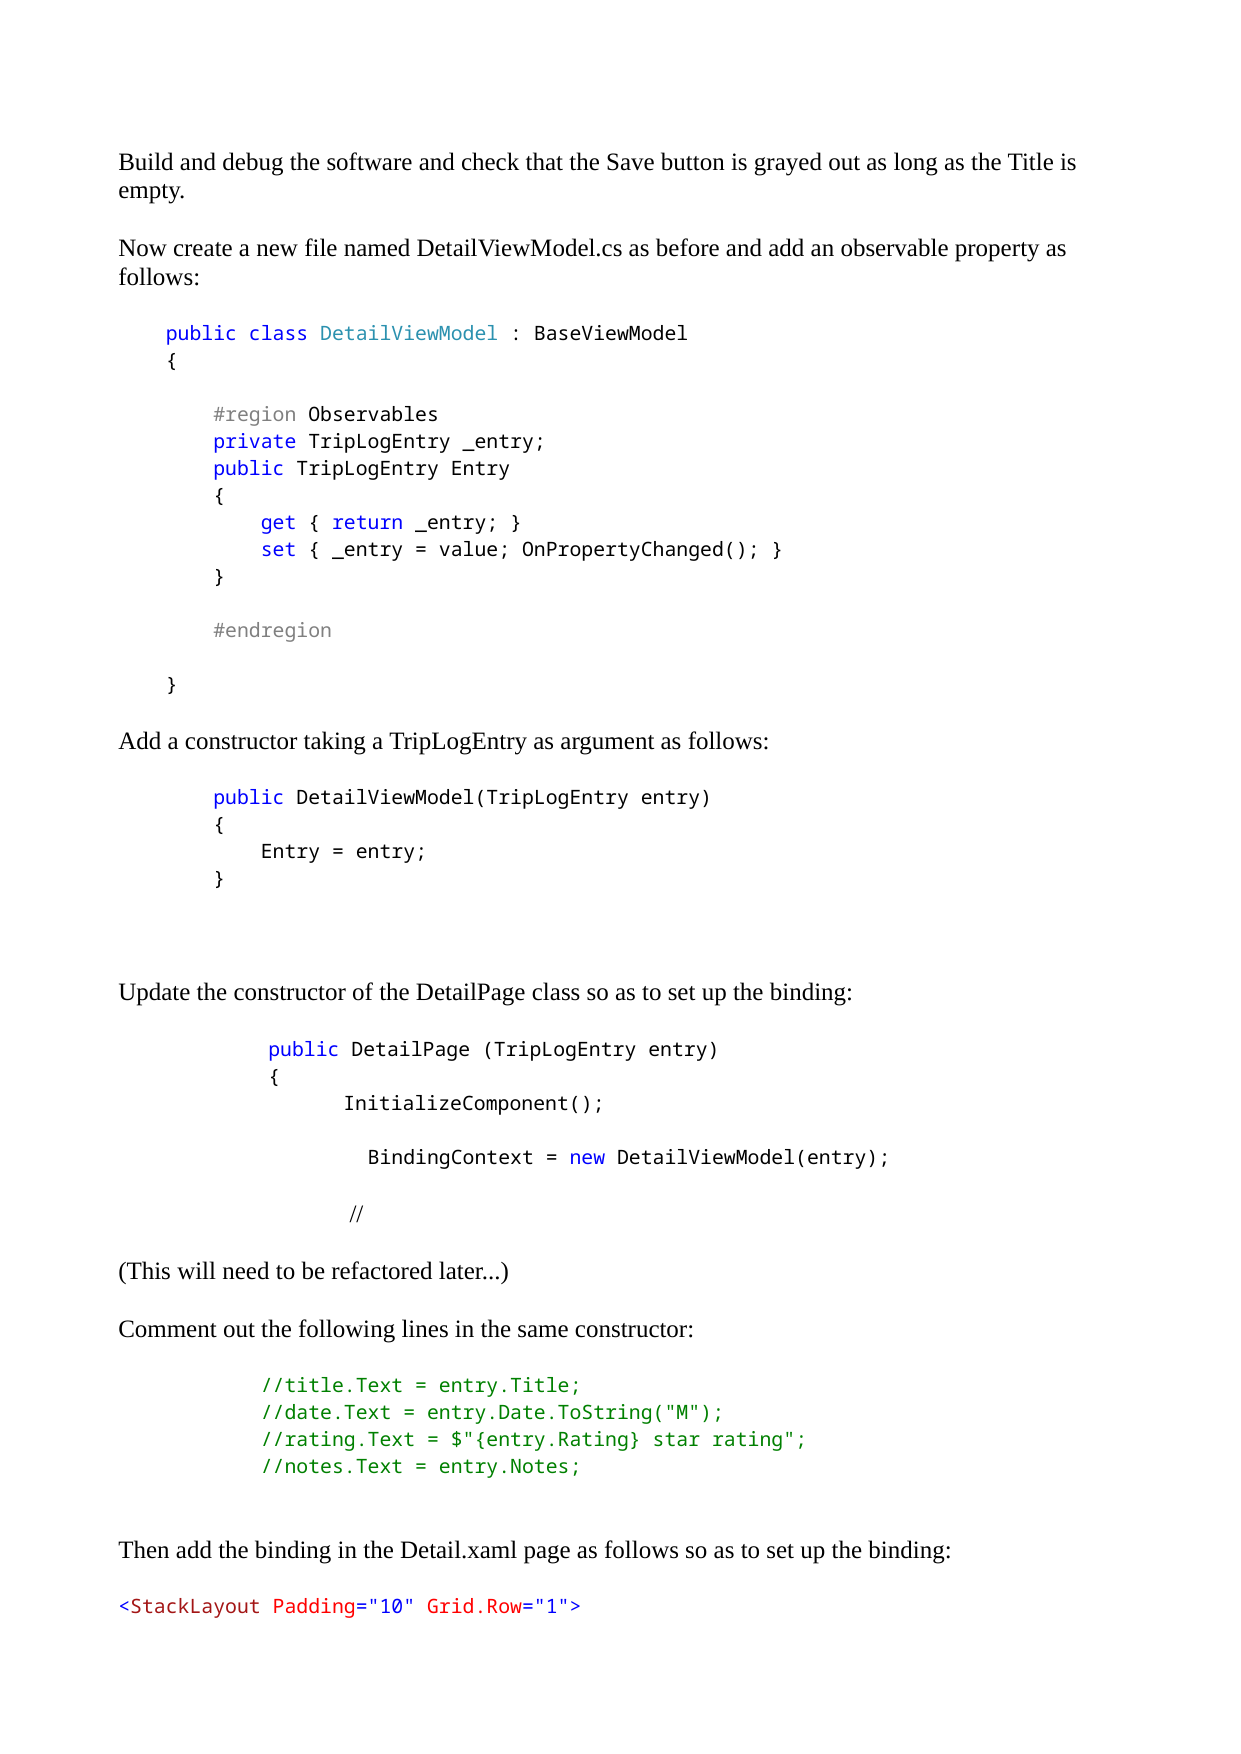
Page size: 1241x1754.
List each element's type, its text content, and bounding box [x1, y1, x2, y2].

text Build and debug the software and check that the Save button is grayed out as long as the Title is empty. [118, 147, 1122, 204]
text set { _entry = value; OnPropertyChanged(); } [118, 535, 1122, 562]
text //title.Text = entry.Title; [118, 1371, 1122, 1398]
text Comment out the following lines in the same constructor: [118, 1314, 1122, 1342]
text public DetailPage (TripLogEntry entry) [118, 1035, 1122, 1062]
text #endregion [118, 616, 1122, 643]
text //notes.Text = entry.Notes; [118, 1452, 1122, 1479]
text InitializeComponent(); [118, 1089, 1122, 1116]
text get { return _entry; } [118, 508, 1122, 535]
text } [118, 562, 1122, 589]
text <StackLayout Padding="10" Grid.Row="1"> [118, 1592, 1122, 1619]
text Then add the binding in the Detail.xaml page as follows so as to set up the binding: [118, 1535, 1122, 1563]
text Add a constructor taking a TripLogEntry as argument as follows: [118, 726, 1122, 754]
text public DetailViewModel(TripLogEntry entry) [118, 783, 1122, 810]
text // [118, 1199, 1122, 1227]
text public class DetailViewModel : BaseViewModel [118, 319, 1122, 346]
text Now create a new file named DetailViewModel.cs as before and add an observable property as follows: [118, 233, 1122, 291]
text //date.Text = entry.Date.ToString("M"); [118, 1398, 1122, 1425]
text BindingContext = new DetailViewModel(entry); [118, 1143, 1122, 1170]
text { [118, 1062, 1122, 1089]
text #region Observables [118, 400, 1122, 427]
text public TripLogEntry Entry [118, 454, 1122, 481]
text Update the constructor of the DetailPage class so as to set up the binding: [118, 977, 1122, 1006]
text //rating.Text = $"{entry.Rating} star rating"; [118, 1425, 1122, 1452]
text Entry = entry; [118, 837, 1122, 864]
text (This will need to be refactored later...) [118, 1256, 1122, 1285]
text { [118, 346, 1122, 373]
text private TripLogEntry _entry; [118, 427, 1122, 454]
text { [118, 810, 1122, 837]
text } [118, 670, 1122, 697]
text } [118, 864, 1122, 891]
text { [118, 481, 1122, 508]
